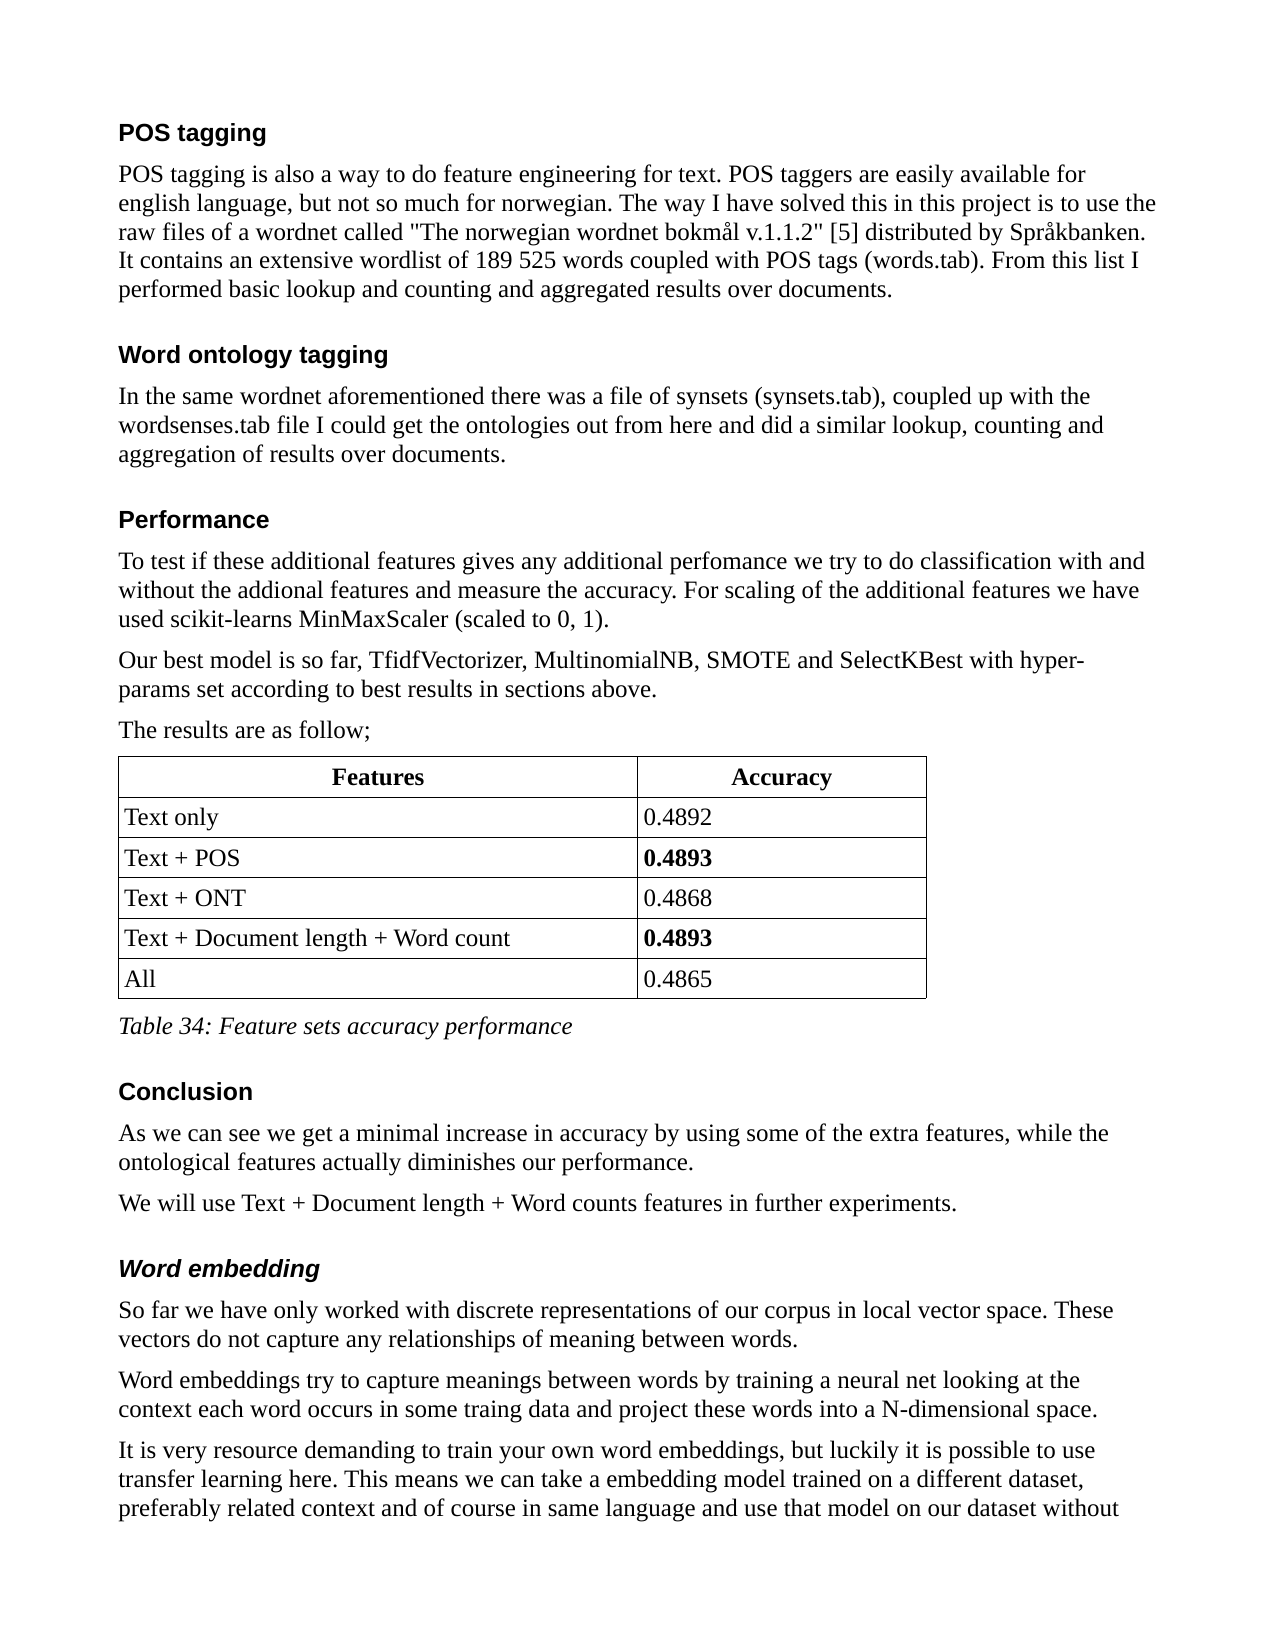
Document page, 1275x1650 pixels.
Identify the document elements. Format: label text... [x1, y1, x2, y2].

subtitle Word embedding [118, 1254, 1157, 1283]
subtitle POS tagging [118, 118, 1157, 147]
table_cell 0.4893 [638, 919, 926, 958]
text So far we have only worked with discrete representations of our corpus in local vector space. These vectors do not capture any relationships of meaning between words. [118, 1295, 1157, 1353]
text We will use Text + Document length + Word counts features in further experiments. [118, 1188, 1157, 1217]
subtitle Word ontology tagging [118, 340, 1157, 369]
text POS tagging is also a way to do feature engineering for text. POS taggers are easily available for english language, but not so much for norwegian. The way I have solved this in this project is to use the raw files of a wordnet called "The norwegian wordnet bokmål v.1.1.2" [5] distributed by Språkbanken. It contains an extensive wordlist of 189 525 words coupled with POS tags (words.tab). From this list I performed basic lookup and counting and aggregated results over documents. [118, 159, 1157, 303]
table_cell Text + ONT [119, 878, 637, 917]
text To test if these additional features gives any additional perfomance we try to do classification with and without the addional features and measure the accuracy. For scaling of the additional features we have used scikit-learns MinMaxScaler (scaled to 0, 1). [118, 546, 1157, 632]
text Our best model is so far, TfidfVectorizer, MultinomialNB, SMOTE and SelectKBest with hyper-params set according to best results in sections above. [118, 645, 1157, 702]
table_cell 0.4868 [638, 878, 926, 917]
text Word embeddings try to capture meanings between words by training a neural net looking at the context each word occurs in some traing data and project these words into a N-dimensional space. [118, 1365, 1157, 1423]
subtitle Conclusion [118, 1077, 1157, 1106]
table_cell Text + Document length + Word count [119, 919, 637, 958]
table_header Features [119, 757, 637, 797]
table_cell All [119, 959, 637, 998]
table_cell 0.4893 [638, 838, 926, 877]
text In the same wordnet aforementioned there was a file of synsets (synsets.tab), coupled up with the wordsenses.tab file I could get the ontologies out from here and did a similar lookup, counting and aggregation of results over documents. [118, 381, 1157, 468]
table_cell Text + POS [119, 838, 637, 877]
text The results are as follow; [118, 715, 1157, 744]
table_cell Text only [119, 798, 637, 837]
table_header Accuracy [638, 757, 926, 797]
text Table 34: Feature sets accuracy performance [118, 1011, 1157, 1039]
text It is very resource demanding to train your own word embeddings, but luckily it is possible to use transfer learning here. This means we can take a embedding model trained on a different dataset, preferably related context and of course in same language and use that model on our dataset without [118, 1435, 1157, 1522]
table_cell 0.4865 [638, 959, 926, 998]
subtitle Performance [118, 505, 1157, 534]
text As we can see we get a minimal increase in accuracy by using some of the extra features, while the ontological features actually diminishes our performance. [118, 1118, 1157, 1176]
table_cell 0.4892 [638, 798, 926, 837]
